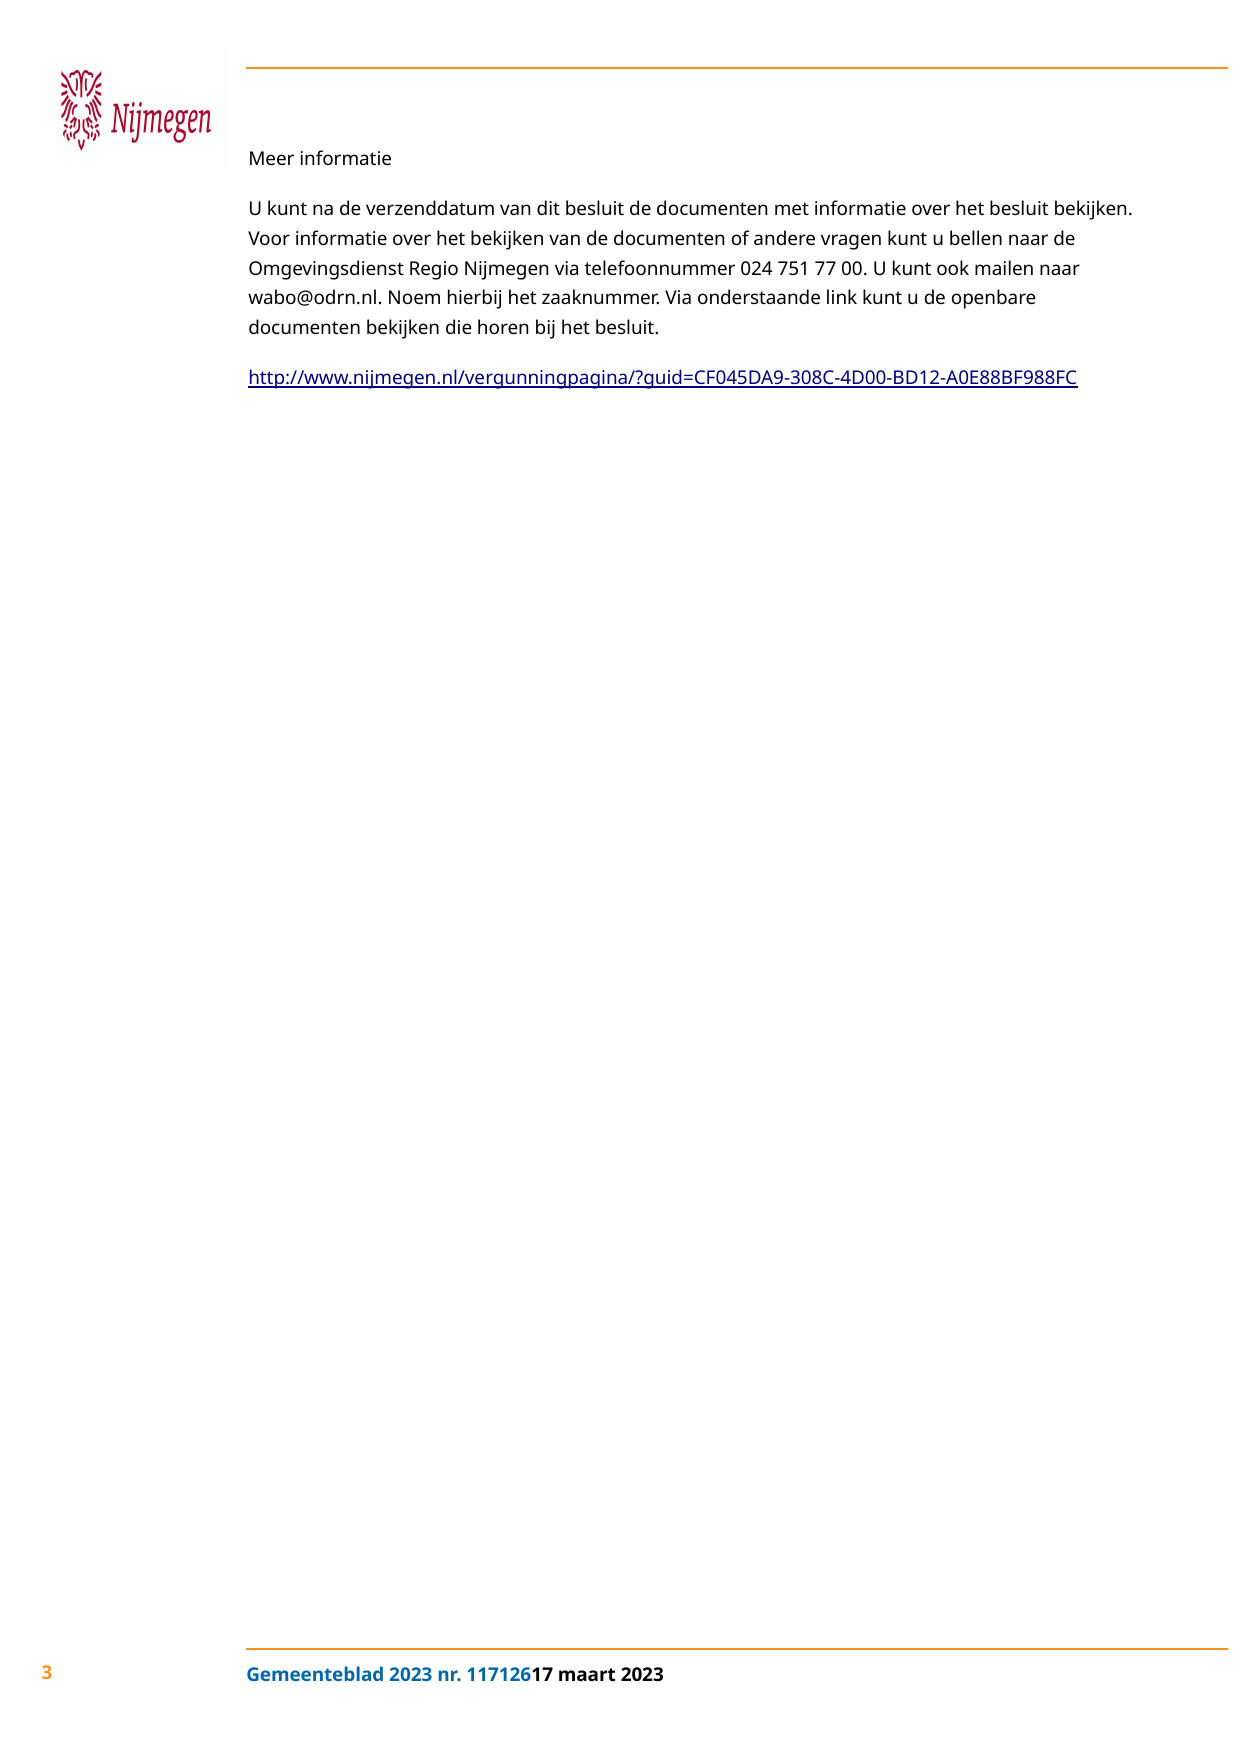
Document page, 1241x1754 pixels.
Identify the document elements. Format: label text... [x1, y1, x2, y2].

text Meer informatie [248, 145, 1152, 171]
text http://www.nijmegen.nl/vergunningpagina/?guid=CF045DA9-308C-4D00-BD12-A0E88BF988FC [248, 364, 1152, 390]
text U kunt na de verzenddatum van dit besluit de documenten met informatie over het besluit bekijken. Voor informatie over het bekijken van de documenten of andere vragen kunt u bellen naar de Omgevingsdienst Regio Nijmegen via telefoonnummer 024 751 77 00. U kunt ook mailen naar wabo@odrn.nl. Noem hierbij het zaaknummer. Via onderstaande link kunt u de openbare documenten bekijken die horen bij het besluit. [248, 196, 1152, 340]
picture [41, 47, 231, 172]
